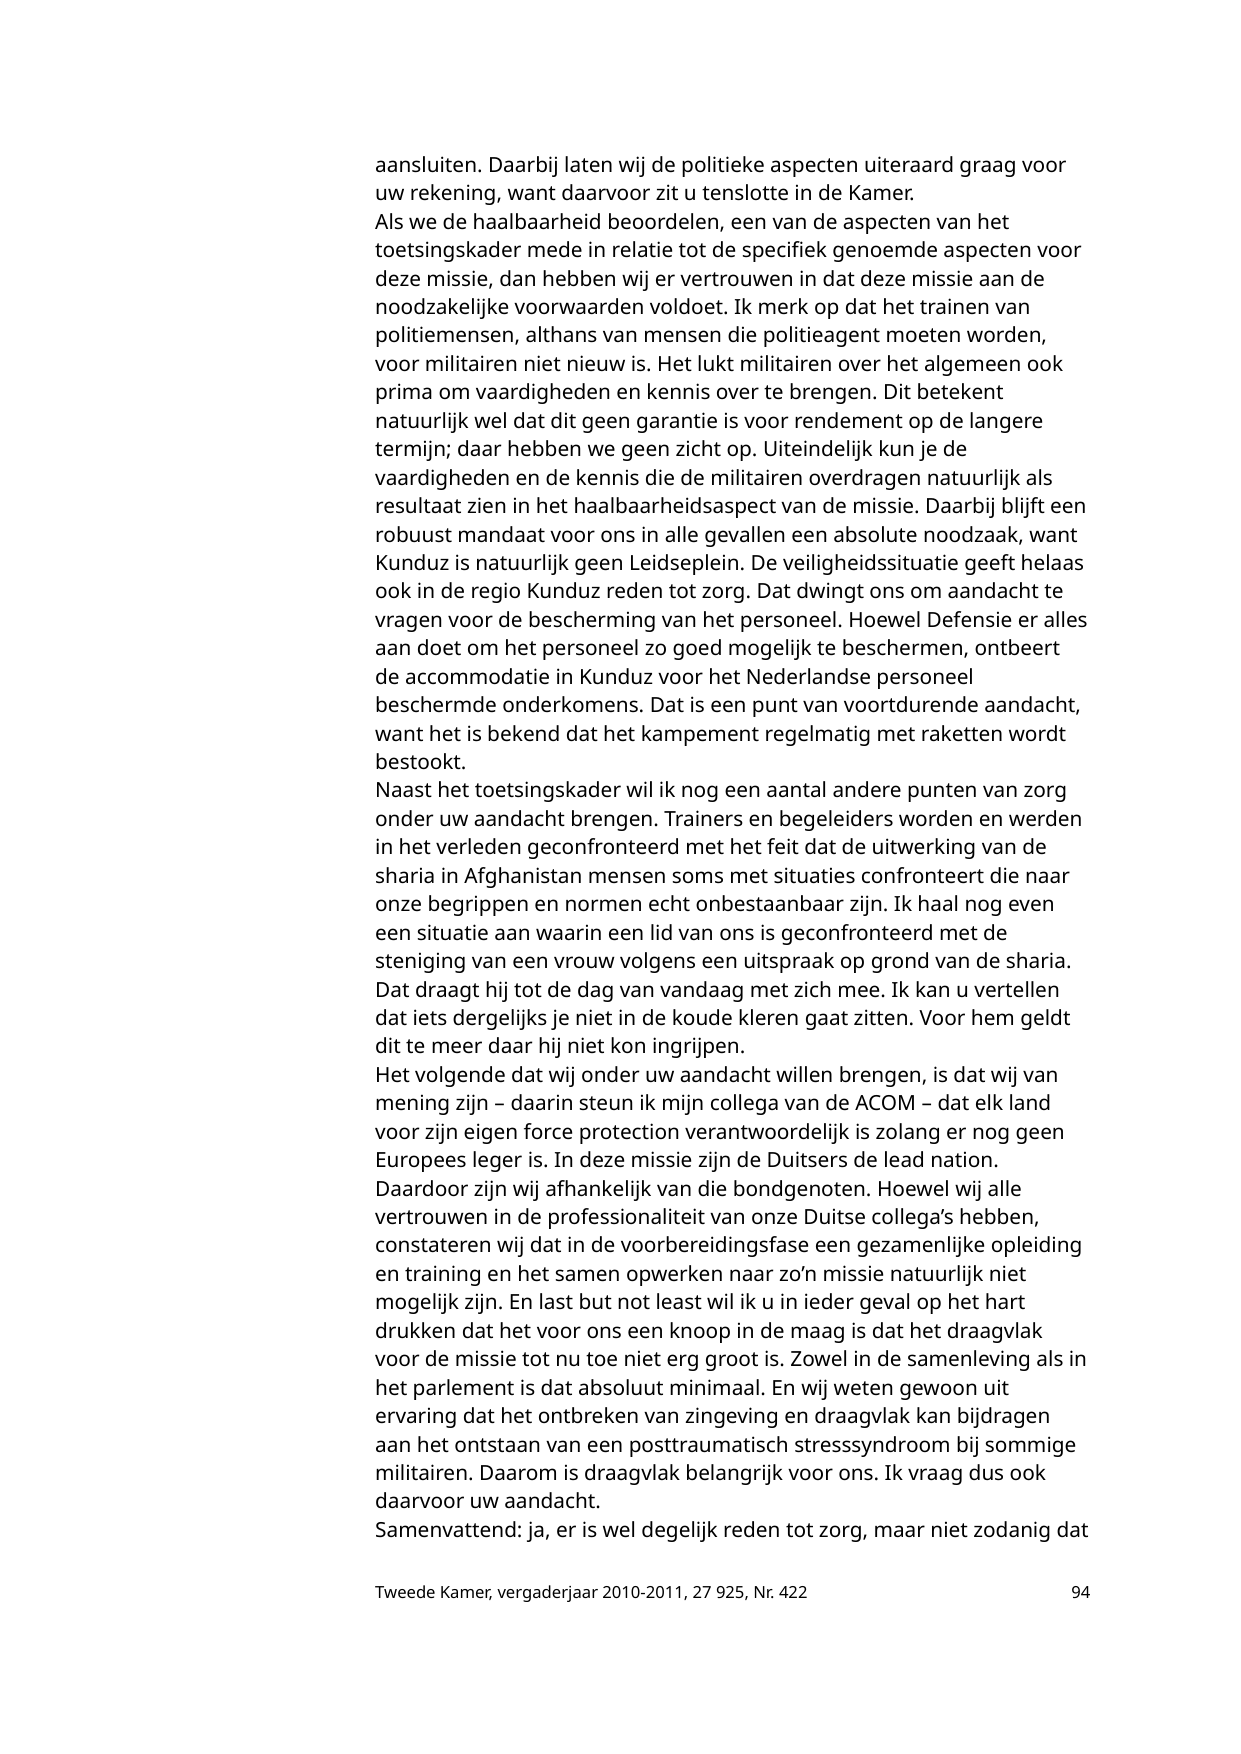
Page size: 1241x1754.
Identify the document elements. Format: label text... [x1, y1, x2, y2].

text Als we de haalbaarheid beoordelen, een van de aspecten van het toetsingskader mede in relatie tot de specifiek genoemde aspecten voor deze missie, dan hebben wij er vertrouwen in dat deze missie aan de noodzakelijke voorwaarden voldoet. Ik merk op dat het trainen van politiemensen, althans van mensen die politieagent moeten worden, voor militairen niet nieuw is. Het lukt militairen over het algemeen ook prima om vaardigheden en kennis over te brengen. Dit betekent natuurlijk wel dat dit geen garantie is voor rendement op de langere termijn; daar hebben we geen zicht op. Uiteindelijk kun je de vaardigheden en de kennis die de militairen overdragen natuurlijk als resultaat zien in het haalbaarheidsaspect van de missie. Daarbij blijft een robuust mandaat voor ons in alle gevallen een absolute noodzaak, want Kunduz is natuurlijk geen Leidseplein. De veiligheidssituatie geeft helaas ook in de regio Kunduz reden tot zorg. Dat dwingt ons om aandacht te vragen voor de bescherming van het personeel. Hoewel Defensie er alles aan doet om het personeel zo goed mogelijk te beschermen, ontbeert de accommodatie in Kunduz voor het Nederlandse personeel beschermde onderkomens. Dat is een punt van voortdurende aandacht, want het is bekend dat het kampement regelmatig met raketten wordt bestookt. [375, 207, 1090, 776]
text aansluiten. Daarbij laten wij de politieke aspecten uiteraard graag voor uw rekening, want daarvoor zit u tenslotte in de Kamer. [375, 150, 1090, 207]
text Naast het toetsingskader wil ik nog een aantal andere punten van zorg onder uw aandacht brengen. Trainers en begeleiders worden en werden in het verleden geconfronteerd met het feit dat de uitwerking van de sharia in Afghanistan mensen soms met situaties confronteert die naar onze begrippen en normen echt onbestaanbaar zijn. Ik haal nog even een situatie aan waarin een lid van ons is geconfronteerd met de steniging van een vrouw volgens een uitspraak op grond van de sharia. Dat draagt hij tot de dag van vandaag met zich mee. Ik kan u vertellen dat iets dergelijks je niet in de koude kleren gaat zitten. Voor hem geldt dit te meer daar hij niet kon ingrijpen. [375, 776, 1090, 1060]
text Het volgende dat wij onder uw aandacht willen brengen, is dat wij van mening zijn – daarin steun ik mijn collega van de ACOM – dat elk land voor zijn eigen force protection verantwoordelijk is zolang er nog geen Europees leger is. In deze missie zijn de Duitsers de lead nation. Daardoor zijn wij afhankelijk van die bondgenoten. Hoewel wij alle vertrouwen in de professionaliteit van onze Duitse collega’s hebben, constateren wij dat in de voorbereidingsfase een gezamenlijke opleiding en training en het samen opwerken naar zo’n missie natuurlijk niet mogelijk zijn. En last but not least wil ik u in ieder geval op het hart drukken dat het voor ons een knoop in de maag is dat het draagvlak voor de missie tot nu toe niet erg groot is. Zowel in de samenleving als in het parlement is dat absoluut minimaal. En wij weten gewoon uit ervaring dat het ontbreken van zingeving en draagvlak kan bijdragen aan het ontstaan van een posttraumatisch stresssyndroom bij sommige militairen. Daarom is draagvlak belangrijk voor ons. Ik vraag dus ook daarvoor uw aandacht. [375, 1060, 1090, 1515]
text Samenvattend: ja, er is wel degelijk reden tot zorg, maar niet zodanig dat [375, 1515, 1090, 1543]
